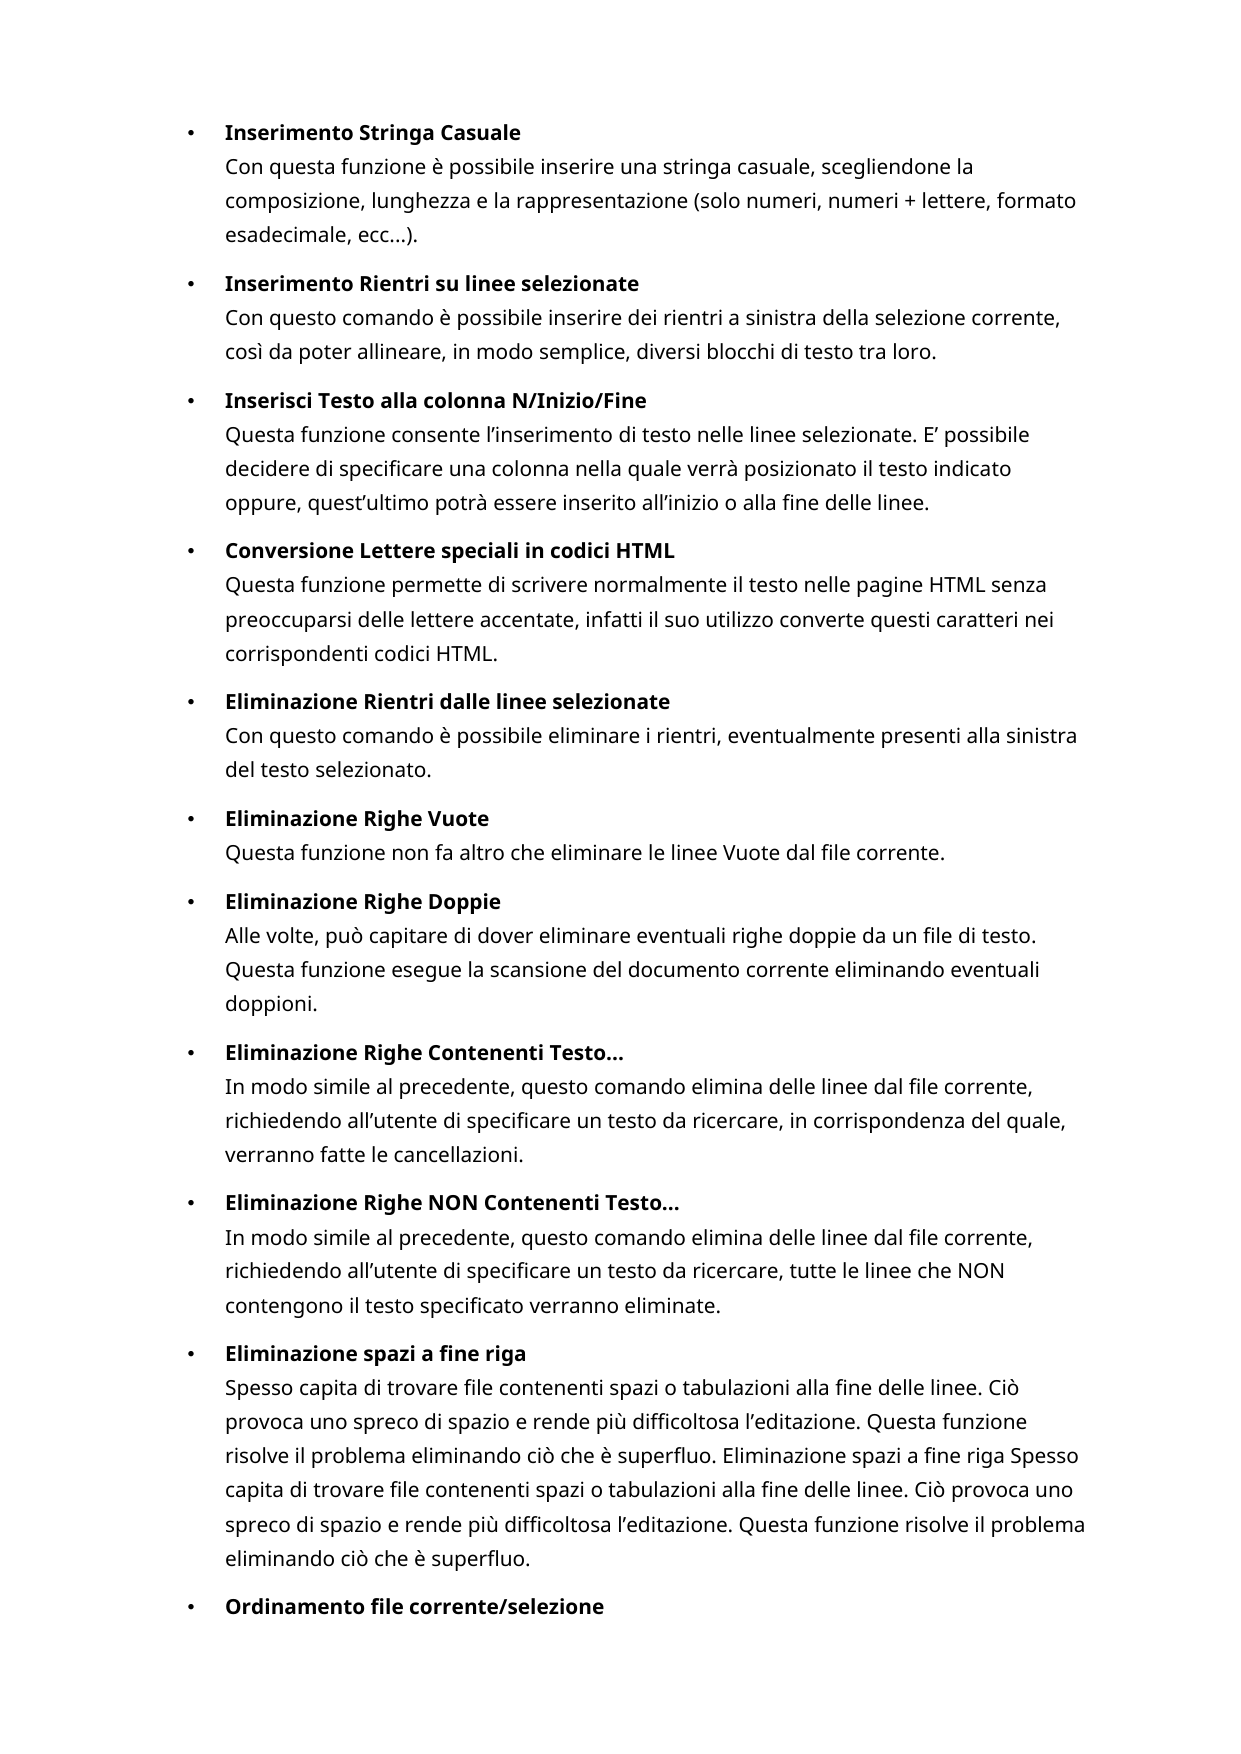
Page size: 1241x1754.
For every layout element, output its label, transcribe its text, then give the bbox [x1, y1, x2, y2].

list Eliminazione Rientri dalle linee selezionate Con questo comando è possibile eliminare i rientri, eventualmente presenti alla sinistra del testo selezionato. [187, 687, 1090, 784]
list Conversione Lettere speciali in codici HTML Questa funzione permette di scrivere normalmente il testo nelle pagine HTML senza preoccuparsi delle lettere accentate, infatti il suo utilizzo converte questi caratteri nei corrispondenti codici HTML. [187, 537, 1090, 667]
list Eliminazione Righe Vuote Questa funzione non fa altro che eliminare le linee Vuote dal file corrente. [187, 804, 1090, 867]
list Eliminazione Righe Contenenti Testo... In modo simile al precedente, questo comando elimina delle linee dal file corrente, richiedendo all’utente di specificare un testo da ricercare, in corrispondenza del quale, verranno fatte le cancellazioni. [187, 1038, 1090, 1168]
list Inserimento Stringa Casuale Con questa funzione è possibile inserire una stringa casuale, scegliendone la composizione, lunghezza e la rappresentazione (solo numeri, numeri + lettere, formato esadecimale, ecc...). [187, 118, 1090, 249]
list Inserisci Testo alla colonna N/Inizio/Fine Questa funzione consente l’inserimento di testo nelle linee selezionate. E’ possibile decidere di specificare una colonna nella quale verrà posizionato il testo indicato oppure, quest’ultimo potrà essere inserito all’inizio o alla fine delle linee. [187, 386, 1090, 516]
list Eliminazione spazi a fine riga Spesso capita di trovare file contenenti spazi o tabulazioni alla fine delle linee. Ciò provoca uno spreco di spazio e rende più difficoltosa l’editazione. Questa funzione risolve il problema eliminando ciò che è superfluo. Eliminazione spazi a fine riga Spesso capita di trovare file contenenti spazi o tabulazioni alla fine delle linee. Ciò provoca uno spreco di spazio e rende più difficoltosa l’editazione. Questa funzione risolve il problema eliminando ciò che è superfluo. [187, 1339, 1090, 1572]
list Eliminazione Righe NON Contenenti Testo... In modo simile al precedente, questo comando elimina delle linee dal file corrente, richiedendo all’utente di specificare un testo da ricercare, tutte le linee che NON contengono il testo specificato verranno eliminate. [187, 1188, 1090, 1319]
list Inserimento Rientri su linee selezionate Con questo comando è possibile inserire dei rientri a sinistra della selezione corrente, così da poter allineare, in modo semplice, diversi blocchi di testo tra loro. [187, 269, 1090, 366]
list Ordinamento file corrente/selezione [187, 1592, 1090, 1621]
list Eliminazione Righe Doppie Alle volte, può capitare di dover eliminare eventuali righe doppie da un file di testo. Questa funzione esegue la scansione del documento corrente eliminando eventuali doppioni. [187, 887, 1090, 1017]
